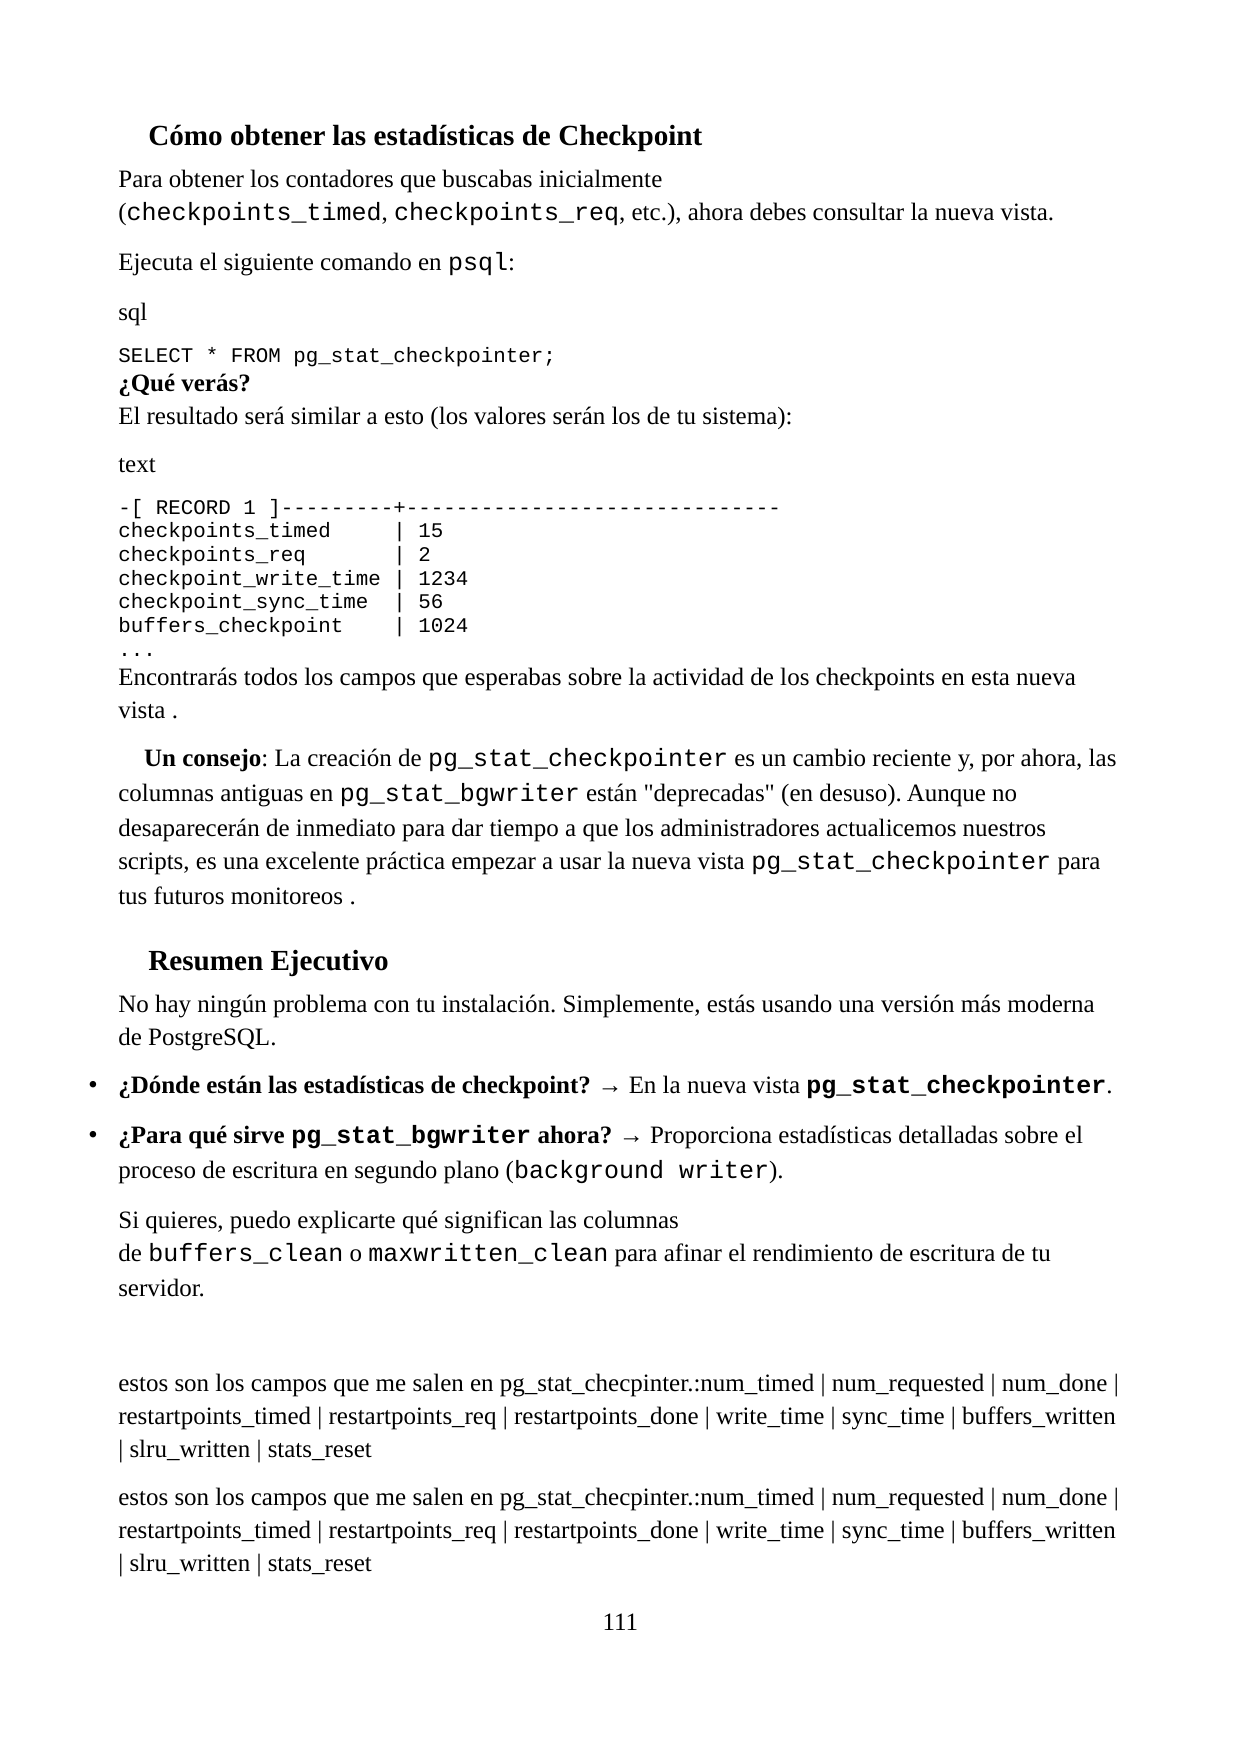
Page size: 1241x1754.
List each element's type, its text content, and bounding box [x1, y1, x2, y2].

text -[ RECORD 1 ]---------+------------------------------ [118, 497, 1122, 520]
list ¿Para qué sirve pg_stat_bgwriter ahora? → Proporciona estadísticas detalladas sobre el proceso de escritura en segundo plano (background writer). [118, 1120, 1122, 1186]
text Encontrarás todos los campos que esperabas sobre la actividad de los checkpoints en esta nueva vista . [118, 662, 1122, 724]
text estos son los campos que me salen en pg_stat_checpinter.:num_timed | num_requested | num_done | restartpoints_timed | restartpoints_req | restartpoints_done | write_time | sync_time | buffers_written | slru_written | stats_reset [118, 1368, 1122, 1463]
text SELECT * FROM pg_stat_checkpointer; [118, 345, 1122, 368]
text Para obtener los contadores que buscabas inicialmente (checkpoints_timed, checkpoints_req, etc.), ahora debes consultar la nueva vista. [118, 164, 1122, 228]
text ... [118, 638, 1122, 662]
subtitle 🎯 Cómo obtener las estadísticas de Checkpoint [118, 118, 1122, 152]
text buffers_checkpoint | 1024 [118, 615, 1122, 638]
text text [118, 449, 1122, 478]
text 💡 Un consejo: La creación de pg_stat_checkpointer es un cambio reciente y, por ahora, las columnas antiguas en pg_stat_bgwriter están "deprecadas" (en desuso). Aunque no desaparecerán de inmediato para dar tiempo a que los administradores actualicemos nuestros scripts, es una excelente práctica empezar a usar la nueva vista pg_stat_checkpointer para tus futuros monitoreos . [118, 743, 1122, 910]
text checkpoints_req | 2 [118, 544, 1122, 568]
text No hay ningún problema con tu instalación. Simplemente, estás usando una versión más moderna de PostgreSQL. [118, 989, 1122, 1051]
text checkpoint_write_time | 1234 [118, 568, 1122, 591]
text ¿Qué verás? El resultado será similar a esto (los valores serán los de tu sistema): [118, 368, 1122, 430]
text sql [118, 297, 1122, 326]
text Ejecuta el siguiente comando en psql: [118, 247, 1122, 278]
text checkpoint_sync_time | 56 [118, 591, 1122, 615]
list ¿Dónde están las estadísticas de checkpoint? → En la nueva vista pg_stat_checkpointer. [118, 1070, 1122, 1101]
subtitle 💎 Resumen Ejecutivo [118, 943, 1122, 977]
text checkpoints_timed | 15 [118, 520, 1122, 544]
text Si quieres, puedo explicarte qué significan las columnas de buffers_clean o maxwritten_clean para afinar el rendimiento de escritura de tu servidor. [118, 1205, 1122, 1302]
text estos son los campos que me salen en pg_stat_checpinter.:num_timed | num_requested | num_done | restartpoints_timed | restartpoints_req | restartpoints_done | write_time | sync_time | buffers_written | slru_written | stats_reset [118, 1482, 1122, 1577]
